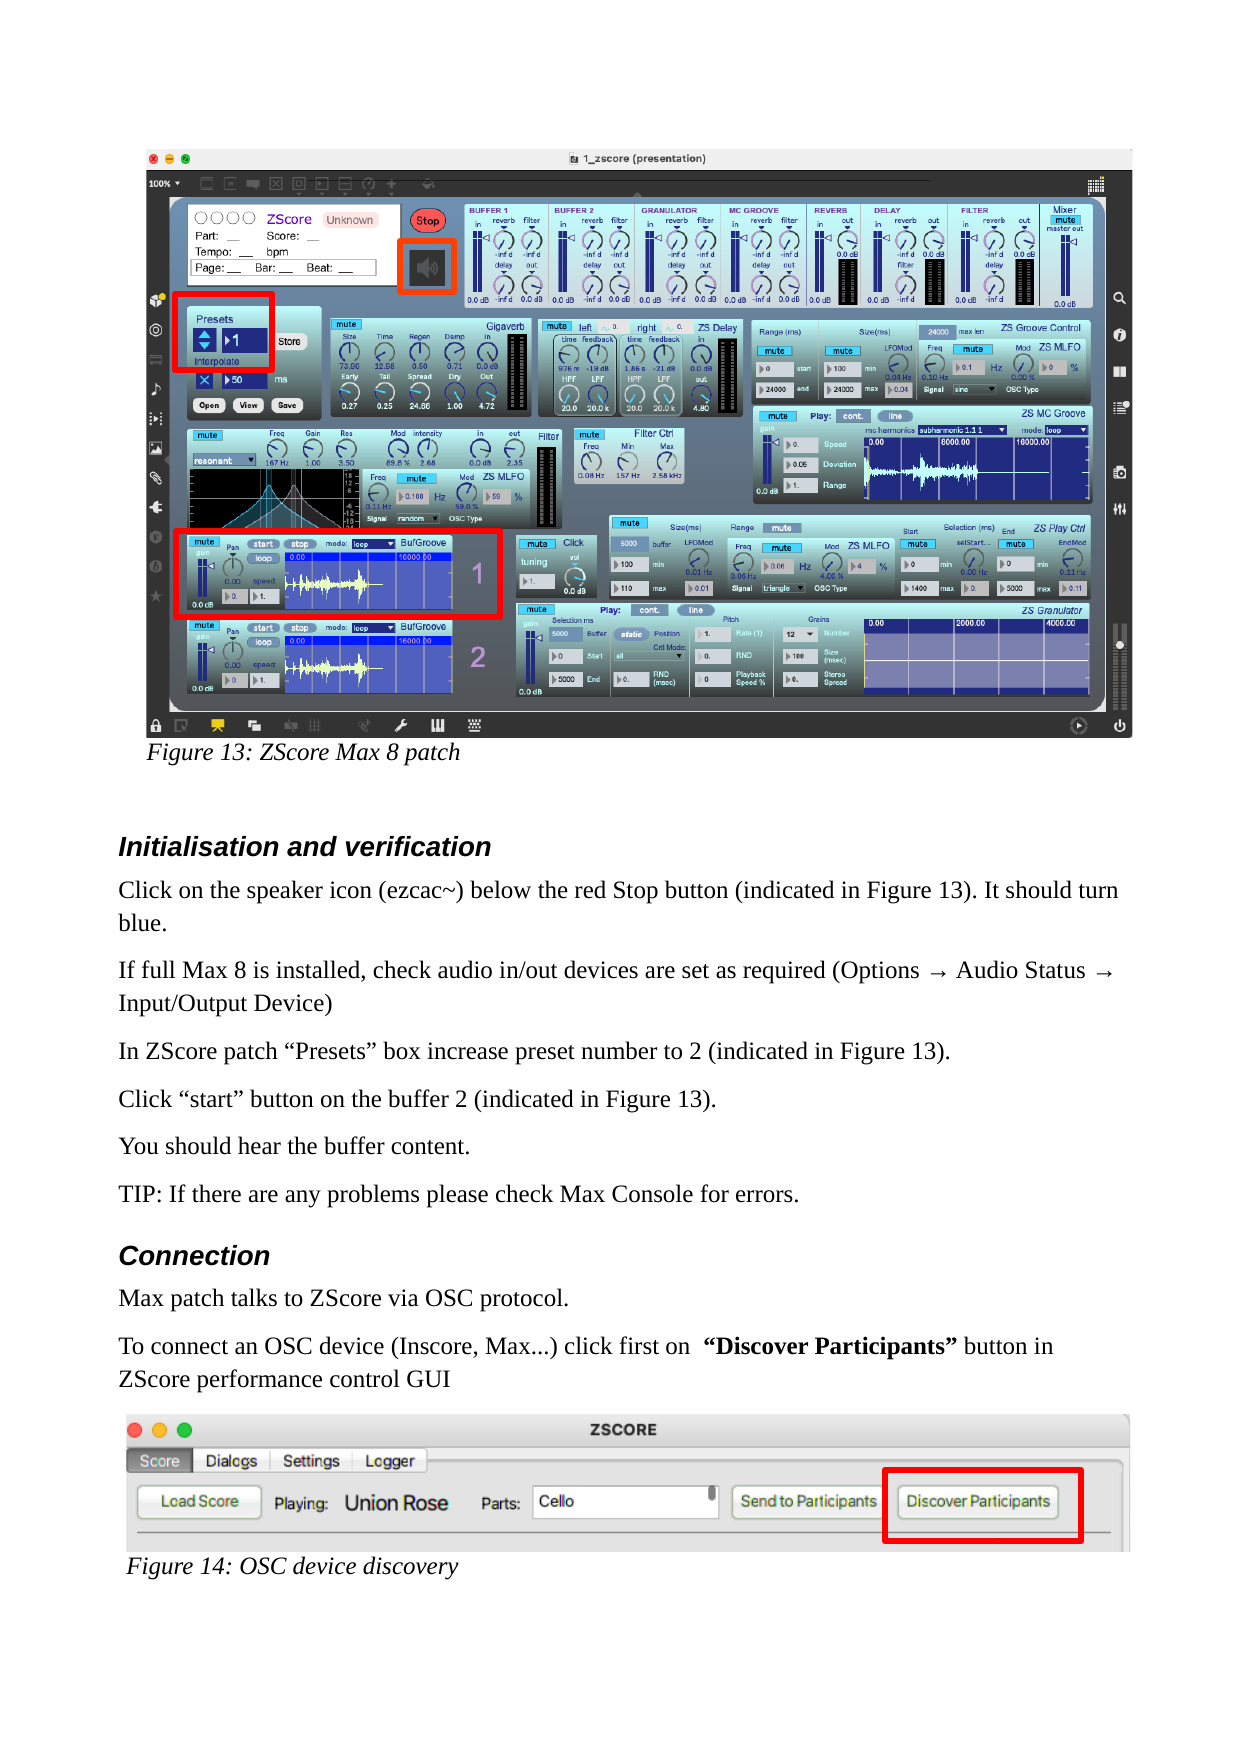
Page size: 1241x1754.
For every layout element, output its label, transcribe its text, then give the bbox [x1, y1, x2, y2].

text Figure 13: ZScore Max 8 patch [146, 738, 1133, 766]
subtitle Initialisation and verification [118, 830, 1122, 862]
text You should hear the buffer content. [118, 1131, 1122, 1160]
text Max patch talks to ZScore via OSC protocol. [118, 1283, 1122, 1312]
text In ZScore patch “Presets” box increase preset number to 2 (indicated in Figure 13). [118, 1036, 1122, 1065]
subtitle Connection [118, 1239, 1122, 1271]
text Click “start” button on the buffer 2 (indicated in Figure 13). [118, 1084, 1122, 1112]
text Click on the speaker icon (ezcac~) below the red Stop button (indicated in Figure 13). It should turn blue. [118, 875, 1122, 937]
text To connect an OSC device (Inscore, Max...) click first on “Discover Participants” button in ZScore performance control GUI [118, 1331, 1122, 1393]
text TIP: If there are any problems please check Max Console for errors. [118, 1179, 1122, 1208]
text Figure 14: OSC device discovery [126, 1552, 1130, 1580]
picture [126, 1414, 1131, 1552]
picture [146, 149, 1133, 738]
text If full Max 8 is installed, check audio in/out devices are set as required (Options → Audio Status → Input/Output Device) [118, 955, 1122, 1017]
